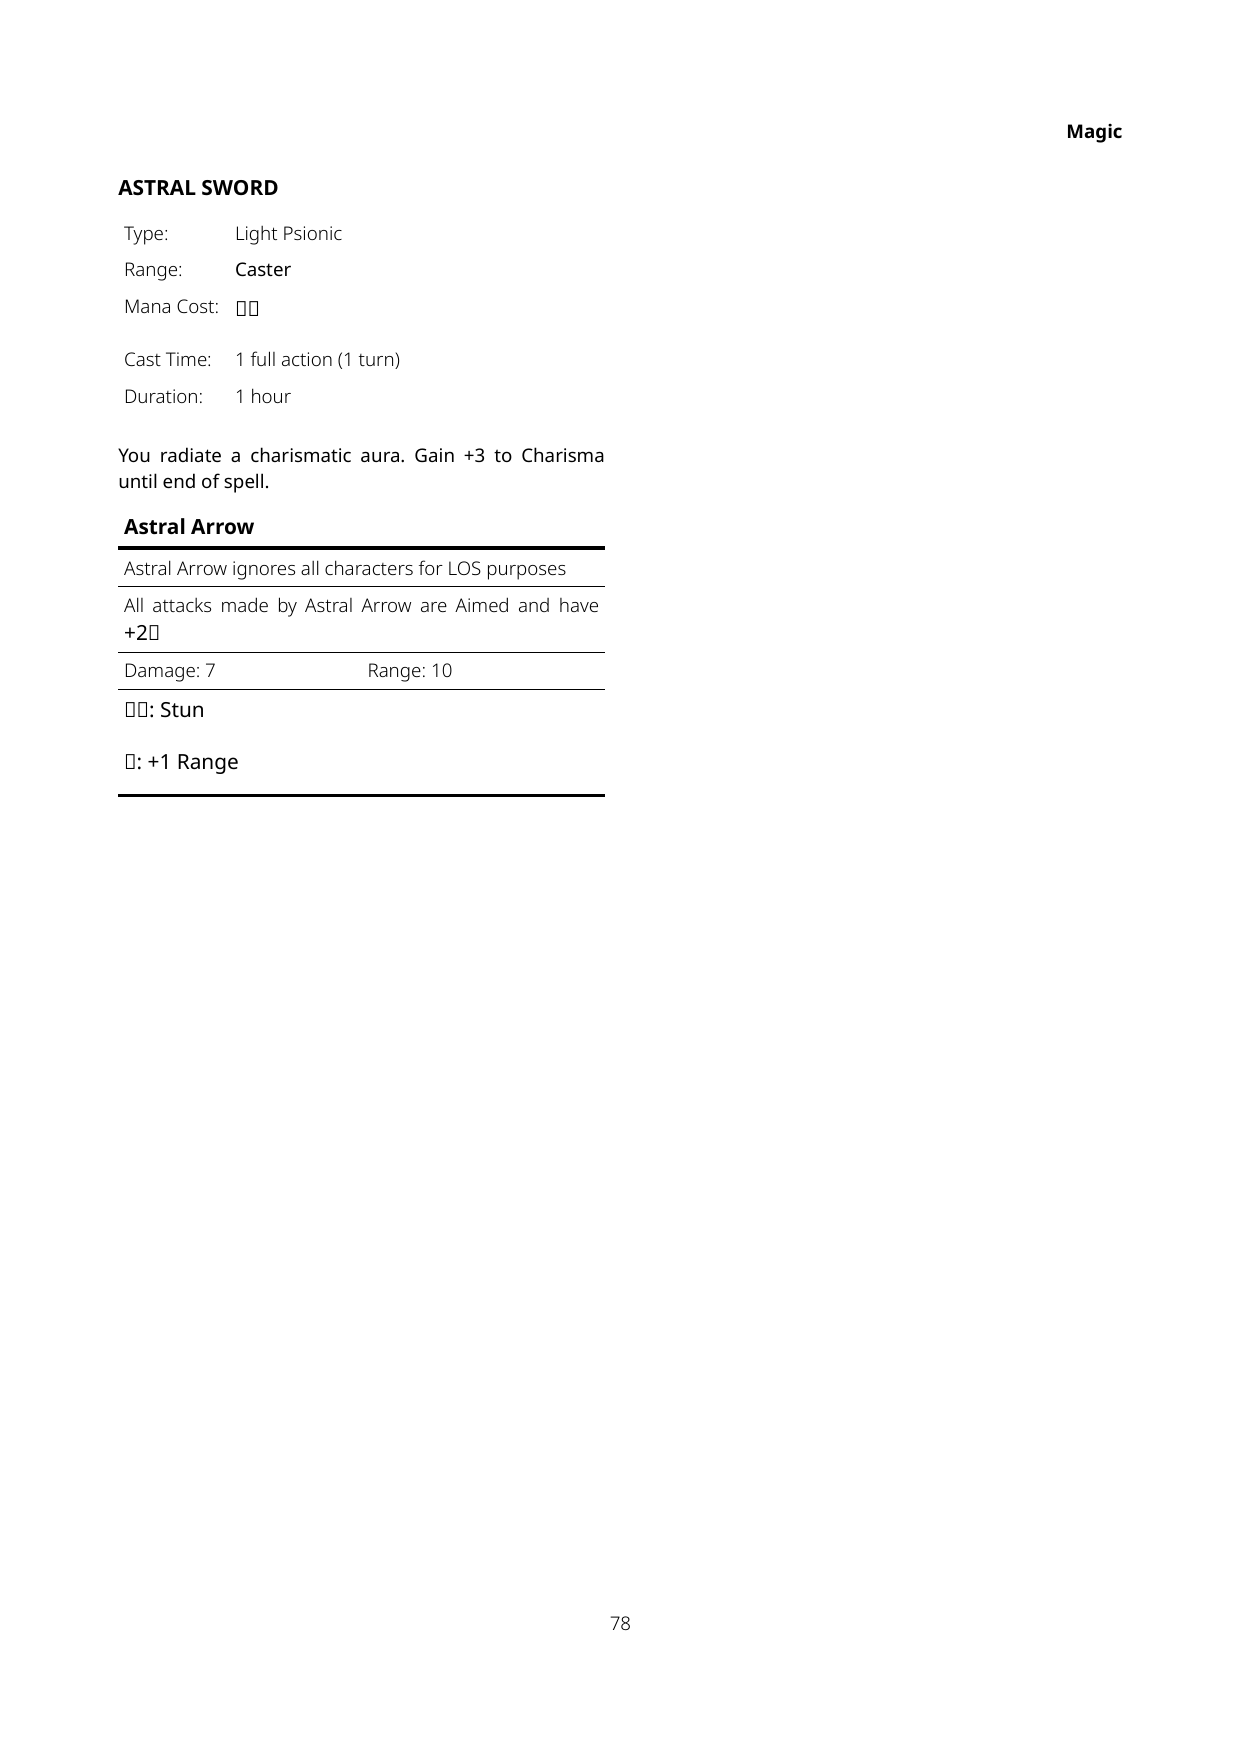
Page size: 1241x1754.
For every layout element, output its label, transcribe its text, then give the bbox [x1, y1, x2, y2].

table_cell Mana Cost: [118, 288, 229, 340]
text You radiate a charismatic aura. Gain +3 to Charisma until end of spell. [118, 414, 605, 494]
table_cell 1 full action (1 turn) [229, 340, 606, 377]
table_cell Astral Arrow ignores all characters for LOS purposes [118, 550, 605, 586]
table_header Light Psionic [229, 214, 606, 251]
table_cell Range: [118, 251, 229, 288]
table_cell  [229, 288, 606, 340]
table_cell : Stun [118, 690, 605, 742]
table_cell Duration: [118, 378, 229, 414]
table_cell 1 hour [229, 378, 606, 414]
table_cell Caster [229, 251, 606, 288]
table_cell Damage: 7 [118, 653, 362, 689]
table_cell All attacks made by Astral Arrow are Aimed and have +2 [118, 587, 605, 652]
table_cell : +1 Range [118, 742, 605, 794]
table_header Type: [118, 214, 229, 251]
table_header Astral Arrow [118, 506, 605, 546]
table_cell Range: 10 [362, 653, 605, 689]
text ASTRAL SWORD [118, 173, 605, 202]
table_cell Cast Time: [118, 340, 229, 377]
